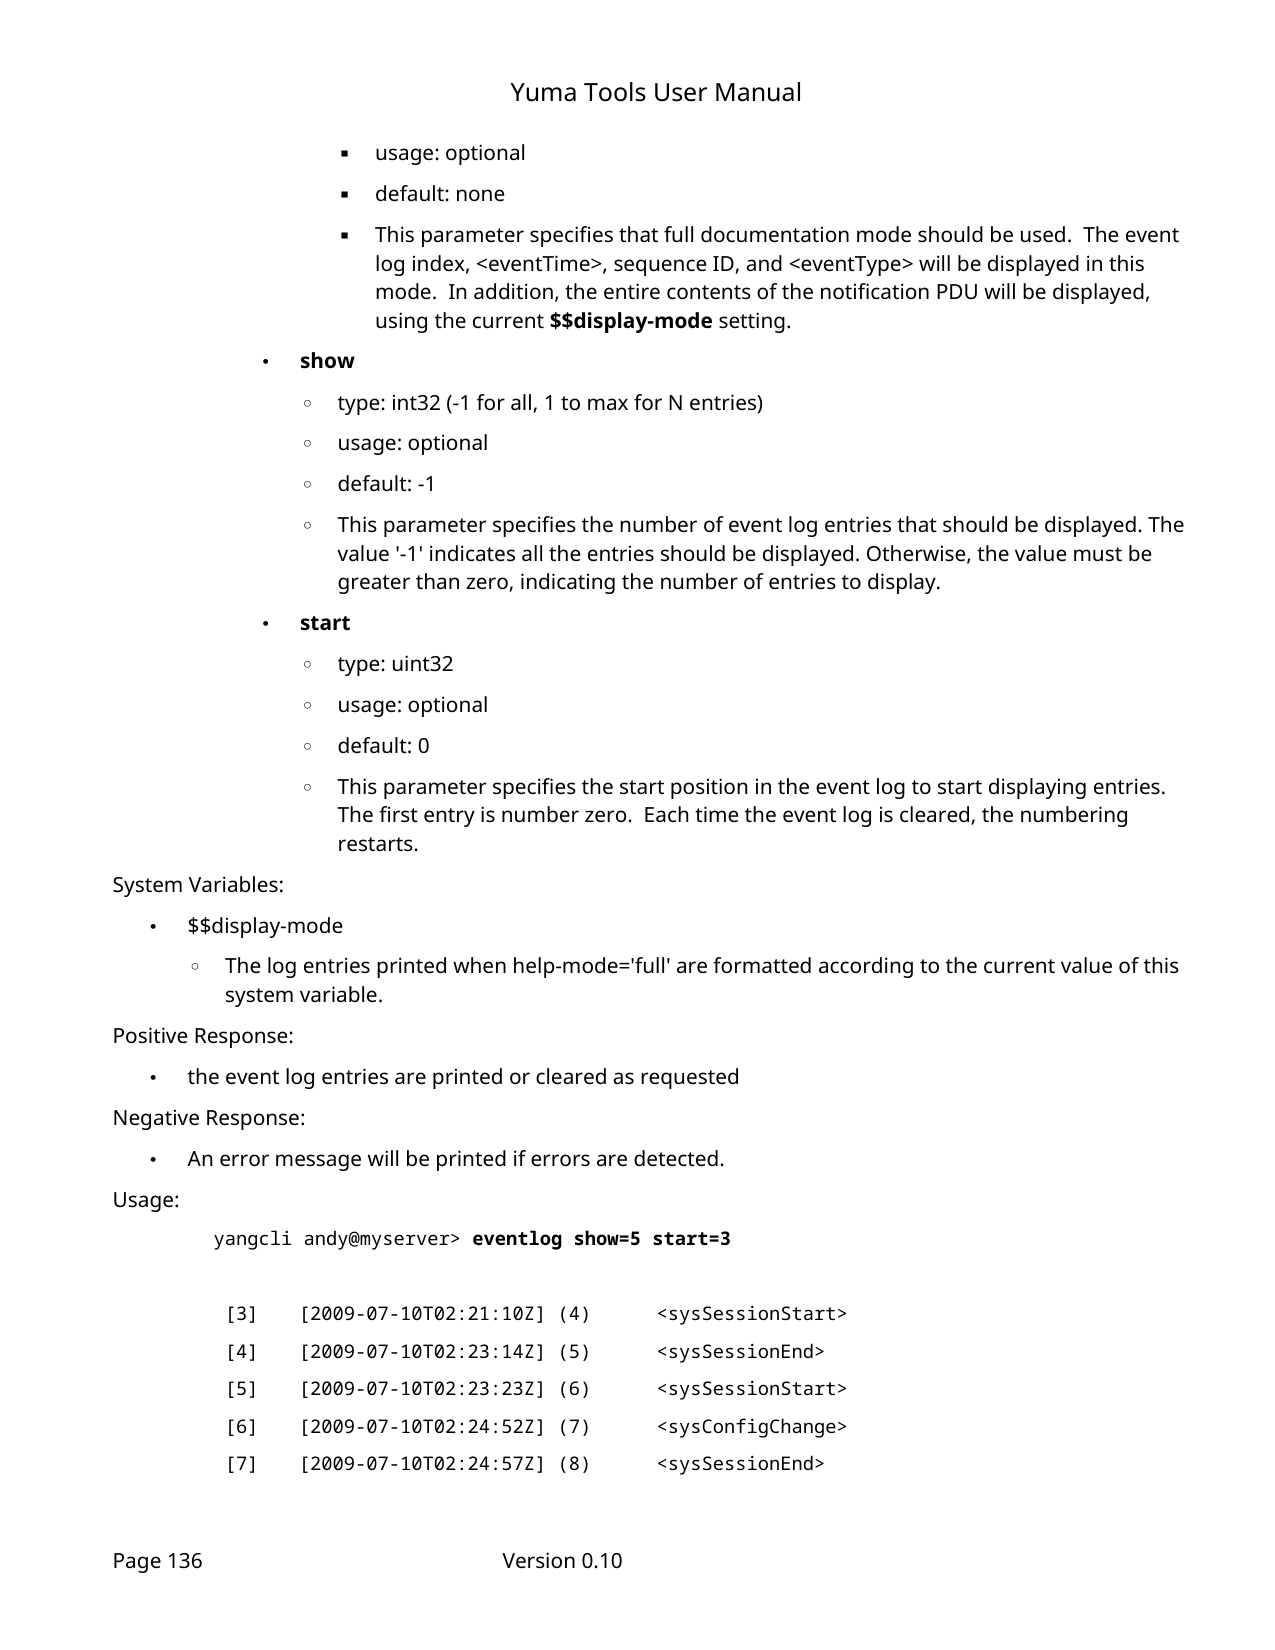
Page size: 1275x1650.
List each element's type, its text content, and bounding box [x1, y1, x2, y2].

list usage: optional [337, 138, 1200, 167]
list the event log entries are printed or cleared as requested [150, 1062, 1200, 1090]
list An error message will be printed if errors are detected. [150, 1144, 1200, 1172]
list This parameter specifies that full documentation mode should be used. The event log index, <eventTime>, sequence ID, and <eventType> will be displayed in this mode. In addition, the entire contents of the notification PDU will be displayed, using the current $$display-mode setting. [337, 220, 1200, 334]
list usage: optional [300, 428, 1200, 457]
text [5] [2009-07-10T02:23:23Z] (6) <sysSessionStart> [139, 1376, 1200, 1401]
text Negative Response: [112, 1103, 1200, 1131]
list type: uint32 [300, 649, 1200, 678]
list This parameter specifies the start position in the event log to start displaying entries. The first entry is number zero. Each time the event log is cleared, the numbering restarts. [300, 772, 1200, 857]
text Positive Response: [112, 1021, 1200, 1049]
list default: none [337, 179, 1200, 208]
text [7] [2009-07-10T02:24:57Z] (8) <sysSessionEnd> [139, 1451, 1200, 1476]
list $$display-mode [150, 911, 1200, 939]
list usage: optional [300, 690, 1200, 718]
text System Variables: [112, 870, 1200, 898]
text yangcli andy@myserver> eventlog show=5 start=3 [139, 1226, 1200, 1251]
text [6] [2009-07-10T02:24:52Z] (7) <sysConfigChange> [139, 1413, 1200, 1439]
list start [262, 608, 1200, 637]
text [4] [2009-07-10T02:23:14Z] (5) <sysSessionEnd> [139, 1338, 1200, 1364]
list default: -1 [300, 469, 1200, 498]
list The log entries printed when help-mode='full' are formatted according to the current value of this system variable. [187, 952, 1200, 1008]
list type: int32 (-1 for all, 1 to max for N entries) [300, 388, 1200, 416]
list This parameter specifies the number of event log entries that should be displayed. The value '-1' indicates all the entries should be displayed. Otherwise, the value must be greater than zero, indicating the number of entries to display. [300, 510, 1200, 596]
text Usage: [112, 1185, 1200, 1213]
list show [262, 347, 1200, 375]
text [3] [2009-07-10T02:21:10Z] (4) <sysSessionStart> [139, 1301, 1200, 1326]
list default: 0 [300, 731, 1200, 759]
